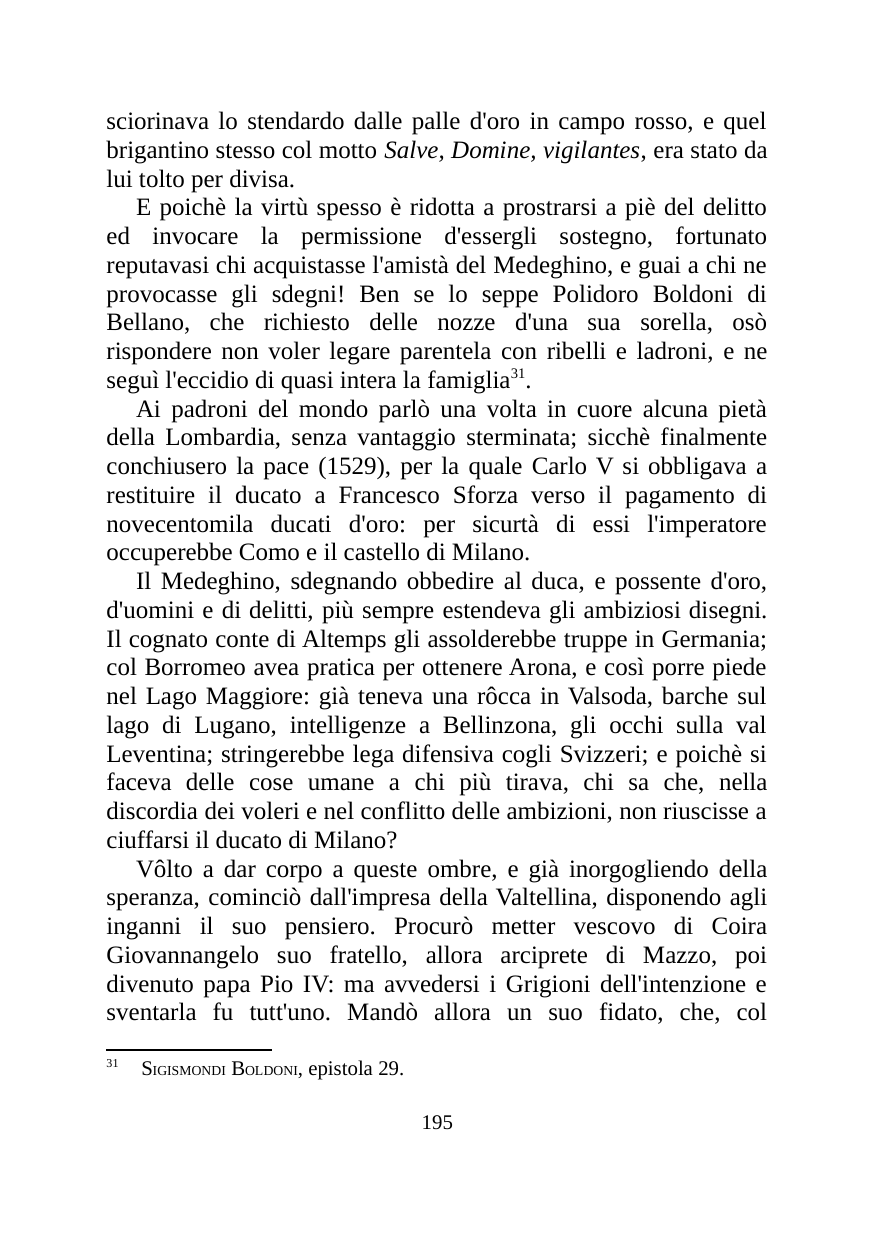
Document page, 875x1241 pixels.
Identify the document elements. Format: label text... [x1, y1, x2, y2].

text sciorinava lo stendardo dalle palle d'oro in campo rosso, e quel brigantino stesso col motto Salve, Domine, vigilantes, era stato da lui tolto per divisa. [106, 106, 768, 192]
text Il Medeghino, sdegnando obbedire al duca, e possente d'oro, d'uomini e di delitti, più sempre estendeva gli ambiziosi disegni. Il cognato conte di Altemps gli assolderebbe truppe in Germania; col Borromeo avea pratica per ottenere Arona, e così porre piede nel Lago Maggiore: già teneva una rôcca in Valsoda, barche sul lago di Lugano, intelligenze a Bellinzona, gli occhi sulla val Leventina; stringerebbe lega difensiva cogli Svizzeri; e poichè si faceva delle cose umane a chi più tirava, chi sa che, nella discordia dei voleri e nel conflitto delle ambizioni, non riuscisse a ciuffarsi il ducato di Milano? [106, 566, 768, 854]
text Vôlto a dar corpo a queste ombre, e già inorgogliendo della speranza, cominciò dall'impresa della Valtellina, disponendo agli inganni il suo pensiero. Procurò metter vescovo di Coira Giovannangelo suo fratello, allora arciprete di Mazzo, poi divenuto papa Pio IV: ma avvedersi i Grigioni dell'intenzione e sventarla fu tutt'uno. Mandò allora un suo fidato, che, col [106, 854, 768, 1026]
text Ai padroni del mondo parlò una volta in cuore alcuna pietà della Lombardia, senza vantaggio sterminata; sicchè finalmente conchiusero la pace (1529), per la quale Carlo V si obbligava a restituire il ducato a Francesco Sforza verso il pagamento di novecentomila ducati d'oro: per sicurtà di essi l'imperatore occuperebbe Como e il castello di Milano. [106, 394, 768, 566]
text Sigismondi Boldoni, epistola 29. [106, 1056, 768, 1080]
text E poichè la virtù spesso è ridotta a prostrarsi a piè del delitto ed invocare la permissione d'essergli sostegno, fortunato reputavasi chi acquistasse l'amistà del Medeghino, e guai a chi ne provocasse gli sdegni! Ben se lo seppe Polidoro Boldoni di Bellano, che richiesto delle nozze d'una sua sorella, osò rispondere non voler legare parentela con ribelli e ladroni, e ne seguì l'eccidio di quasi intera la famiglia. [106, 192, 768, 394]
